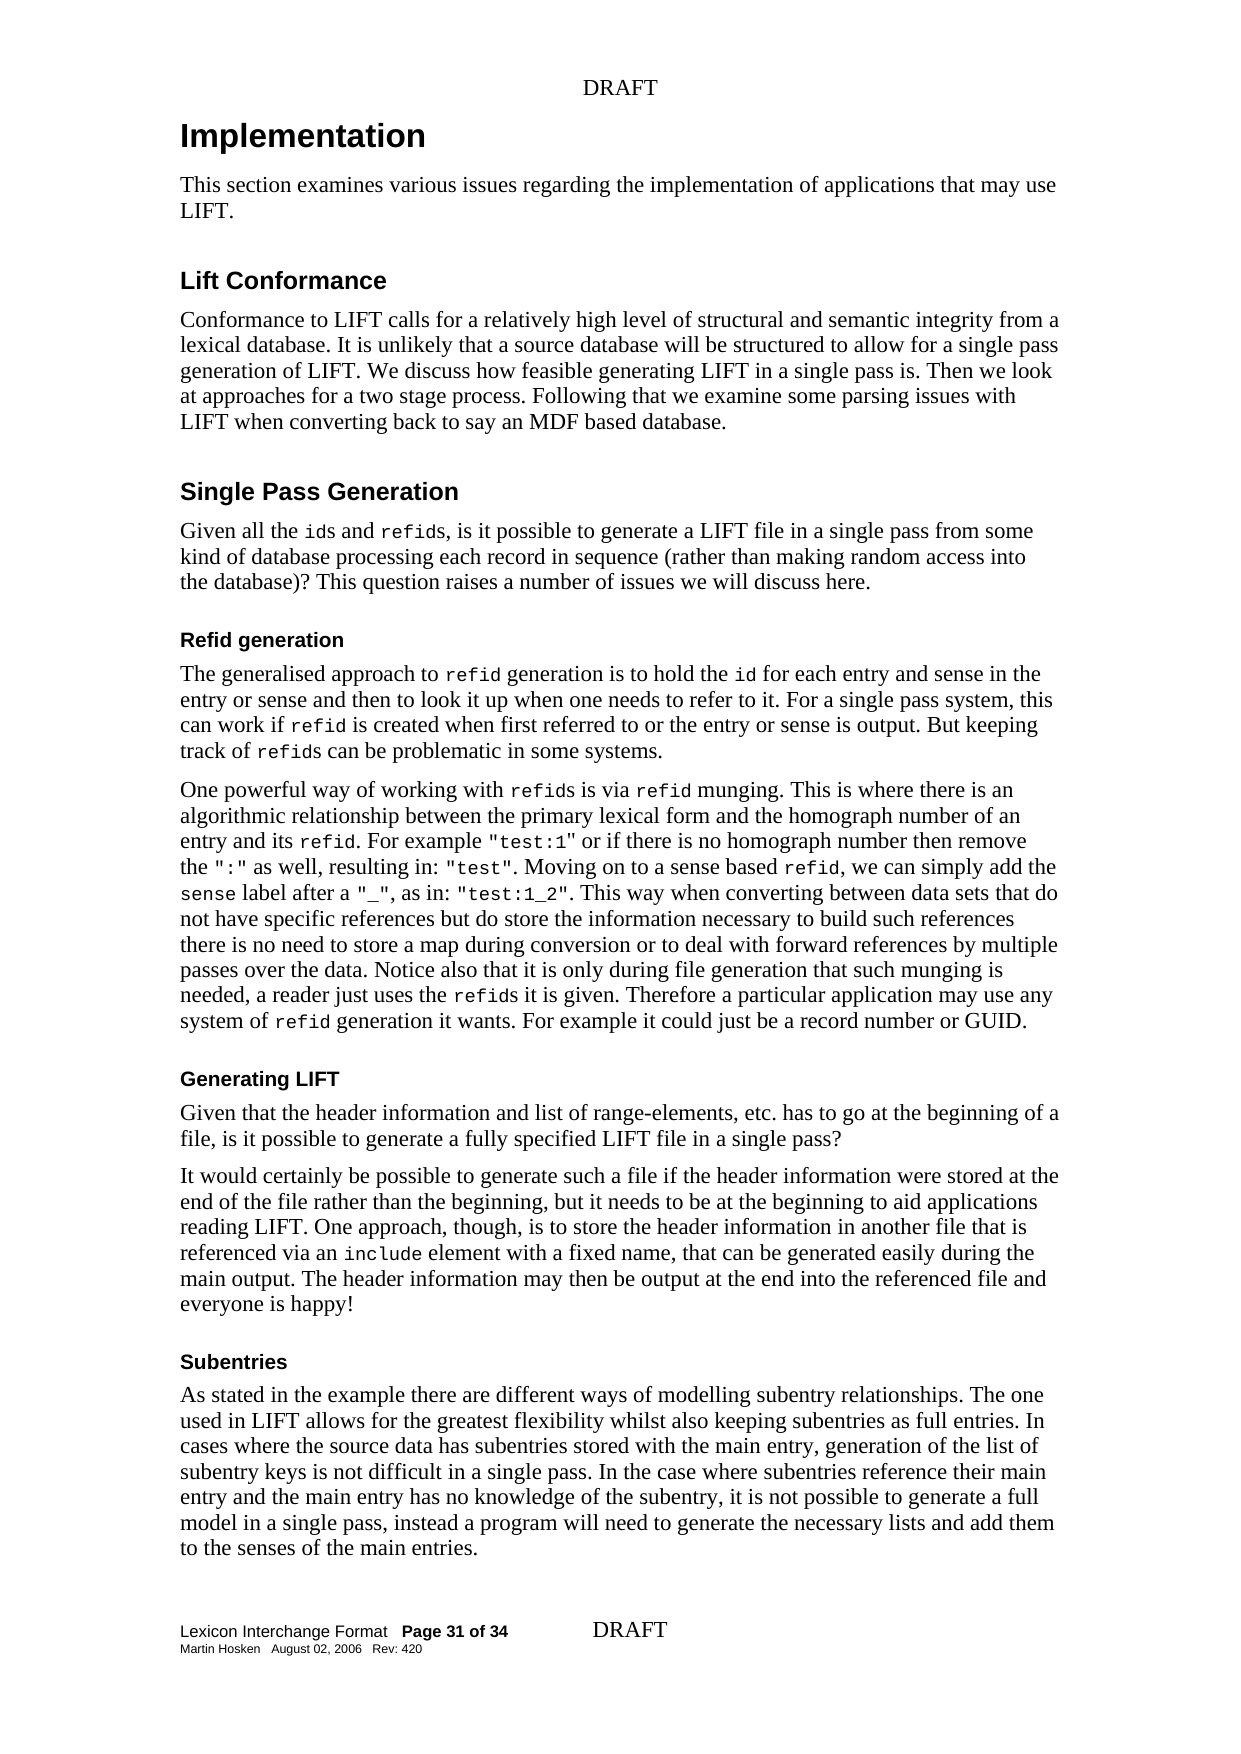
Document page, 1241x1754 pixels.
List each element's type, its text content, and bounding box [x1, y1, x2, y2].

subtitle Implementation [180, 117, 1061, 154]
text As stated in the example there are different ways of modelling subentry relationships. The one used in LIFT allows for the greatest flexibility whilst also keeping subentries as full entries. In cases where the source data has subentries stored with the main entry, generation of the list of subentry keys is not difficult in a single pass. In the case where subentries reference their main entry and the main entry has no knowledge of the subentry, it is not possible to generate a full model in a single pass, instead a program will need to generate the necessary lists and add them to the senses of the main entries. [180, 1382, 1061, 1560]
text Conformance to LIFT calls for a relatively high level of structural and semantic integrity from a lexical database. It is unlikely that a source database will be structured to allow for a single pass generation of LIFT. We discuss how feasible generating LIFT in a single pass is. Then we look at approaches for a two stage process. Following that we examine some parsing issues with LIFT when converting back to say an MDF based database. [180, 307, 1061, 434]
text This section examines various issues regarding the implementation of applications that may use LIFT. [180, 172, 1061, 223]
text Given that the header information and list of range-elements, etc. has to go at the beginning of a file, is it possible to generate a fully specified LIFT file in a single pass? [180, 1100, 1061, 1151]
subtitle Subentries [180, 1350, 1061, 1373]
text Given all the ids and refids, is it possible to generate a LIFT file in a single pass from some kind of database processing each record in sequence (rather than making random access into the database)? This question raises a number of issues we will discuss here. [180, 518, 1061, 595]
subtitle Single Pass Generation [180, 478, 1061, 506]
text The generalised approach to refid generation is to hold the id for each entry and sense in the entry or sense and then to look it up when one needs to refer to it. For a single pass system, this can work if refid is created when first referred to or the entry or sense is output. But keeping track of refids can be problematic in some systems. [180, 661, 1061, 764]
text One powerful way of working with refids is via refid munging. This is where there is an algorithmic relationship between the primary lexical form and the homograph number of an entry and its refid. For example "test:1" or if there is no homograph number then remove the ":" as well, resulting in: "test". Moving on to a sense based refid, we can simply add the sense label after a "_", as in: "test:1_2". This way when converting between data sets that do not have specific references but do store the information necessary to build such references there is no need to store a map during conversion or to deal with forward references by multiple passes over the data. Notice also that it is only during file generation that such munging is needed, a reader just uses the refids it is given. Therefore a particular application may use any system of refid generation it wants. For example it could just be a record number or GUID. [180, 777, 1061, 1034]
subtitle Generating LIFT [180, 1068, 1061, 1091]
subtitle Refid generation [180, 628, 1061, 652]
subtitle Lift Conformance [180, 267, 1061, 295]
text It would certainly be possible to generate such a file if the header information were stored at the end of the file rather than the beginning, but it needs to be at the beginning to aid applications reading LIFT. One approach, though, is to store the header information in another file that is referenced via an include element with a fixed name, that can be generated easily during the main output. The header information may then be output at the end into the referenced file and everyone is happy! [180, 1163, 1061, 1317]
